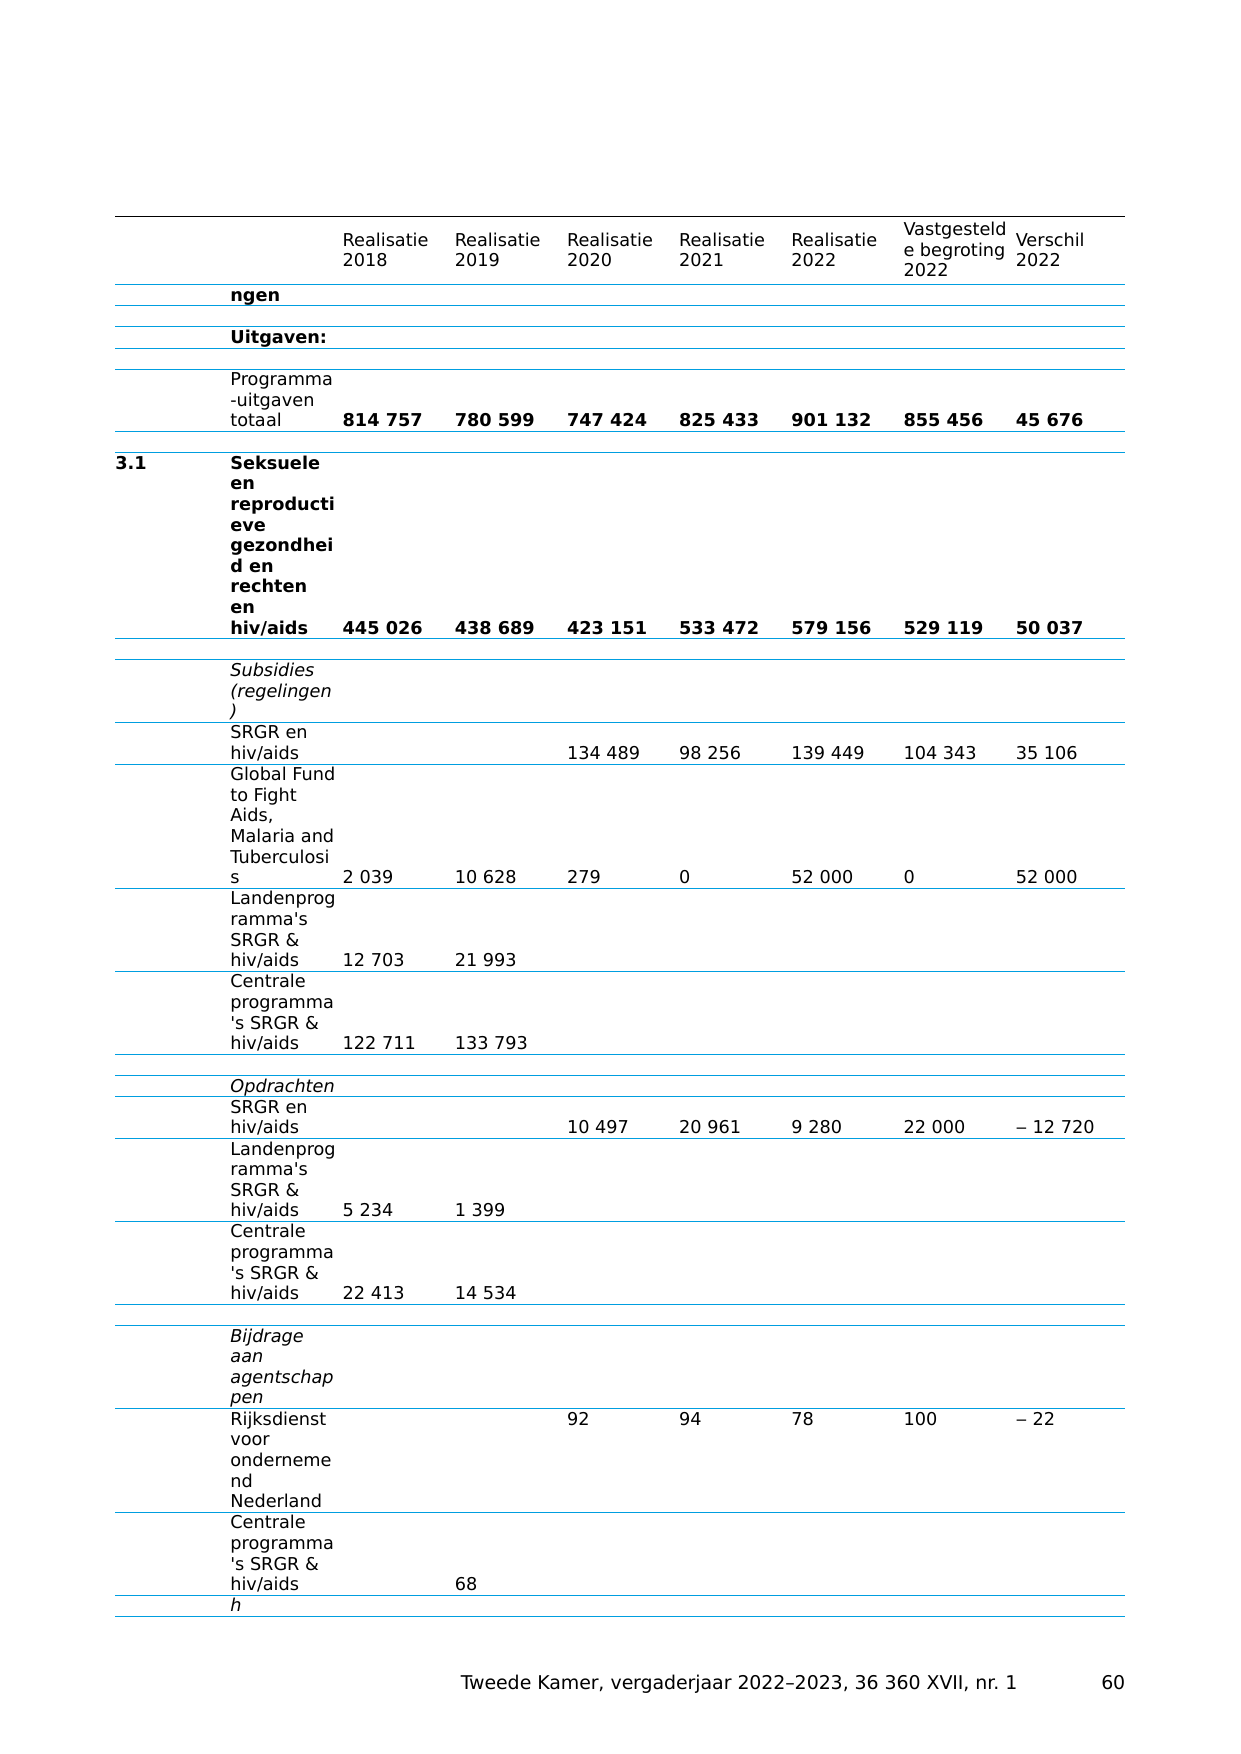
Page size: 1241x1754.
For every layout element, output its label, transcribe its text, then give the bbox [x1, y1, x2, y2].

table_cell [452, 1305, 564, 1325]
table_cell [676, 639, 788, 659]
table_cell 2 039 [340, 765, 452, 888]
table_cell [900, 1596, 1013, 1616]
table_cell [115, 972, 227, 1054]
table_cell [1013, 889, 1125, 971]
table_cell 35 106 [1013, 723, 1125, 763]
table_cell [340, 1055, 452, 1075]
table_cell [340, 1076, 452, 1096]
table_cell [564, 1326, 676, 1408]
table_cell [115, 1097, 227, 1138]
table_cell [452, 285, 564, 305]
table_cell [676, 306, 788, 326]
table_cell [115, 1409, 227, 1512]
table_cell [1013, 306, 1125, 326]
table_cell [676, 432, 788, 452]
table_cell 50 037 [1013, 453, 1125, 638]
table_cell [788, 1326, 900, 1408]
table_cell [564, 285, 676, 305]
table_cell [340, 349, 452, 368]
table_cell [115, 765, 227, 888]
table_cell [452, 660, 564, 722]
table_cell SRGR en hiv/aids [227, 1097, 339, 1138]
table_cell [900, 1222, 1013, 1304]
table_cell [227, 432, 339, 452]
table_cell [900, 660, 1013, 722]
table_cell [564, 306, 676, 326]
table_cell [115, 306, 227, 326]
table_cell 445 026 [340, 453, 452, 638]
table_cell 45 676 [1013, 370, 1125, 431]
table_header Tabel 12 Budgettaire gevolgen van beleidsartikel 3 Sociale vooruitgang (bedragen x € 1.000) [115, 191, 1125, 216]
table_cell [115, 1222, 227, 1304]
table_cell [900, 889, 1013, 971]
table_cell 68 [452, 1513, 564, 1595]
table_cell [227, 349, 339, 368]
table_cell Vastgestelde begroting 2022 [900, 217, 1013, 284]
table_cell [900, 1055, 1013, 1075]
table_cell Global Fund to Fight Aids, Malaria and Tuberculosis [227, 765, 339, 888]
table_cell Realisatie 2020 [564, 217, 676, 284]
table_cell Rijksdienst voor ondernemend Nederland [227, 1409, 339, 1512]
table_cell [1013, 972, 1125, 1054]
table_cell [564, 1513, 676, 1595]
table_cell [1013, 1139, 1125, 1221]
table_cell [788, 349, 900, 368]
table_cell [900, 639, 1013, 659]
table_cell 825 433 [676, 370, 788, 431]
table_cell [340, 1326, 452, 1408]
table_cell [900, 432, 1013, 452]
table_cell [227, 217, 339, 284]
table_cell Centrale programma's SRGR & hiv/aids [227, 1513, 339, 1595]
table_cell 20 961 [676, 1097, 788, 1138]
table_cell 529 119 [900, 453, 1013, 638]
table_cell [676, 1596, 788, 1616]
table_cell 814 757 [340, 370, 452, 431]
table_cell Bijdrage aan agentschappen [227, 1326, 339, 1408]
table_cell [452, 1097, 564, 1138]
table_cell h [227, 1596, 339, 1616]
table_cell 78 [788, 1409, 900, 1512]
table_cell [115, 327, 227, 347]
table_cell Landenprogramma's SRGR & hiv/aids [227, 1139, 339, 1221]
table_cell [788, 1305, 900, 1325]
table_cell [340, 285, 452, 305]
table_cell [340, 1596, 452, 1616]
table_cell [115, 639, 227, 659]
table_cell [788, 1222, 900, 1304]
table_cell 10 497 [564, 1097, 676, 1138]
table_cell 92 [564, 1409, 676, 1512]
table_cell [1013, 660, 1125, 722]
table_cell [115, 1139, 227, 1221]
table_cell SRGR en hiv/aids [227, 723, 339, 763]
table_cell [452, 349, 564, 368]
table_cell 14 534 [452, 1222, 564, 1304]
table_cell [788, 889, 900, 971]
table_cell [564, 1222, 676, 1304]
table_cell 423 151 [564, 453, 676, 638]
table_cell [340, 1409, 452, 1512]
table_cell [788, 972, 900, 1054]
table_cell ngen [227, 285, 339, 305]
table_cell 22 413 [340, 1222, 452, 1304]
table_cell [227, 1305, 339, 1325]
table_cell 5 234 [340, 1139, 452, 1221]
table_cell [452, 1055, 564, 1075]
table_cell [115, 660, 227, 722]
table_cell 122 711 [340, 972, 452, 1054]
table_cell 22 000 [900, 1097, 1013, 1138]
table_cell [1013, 1222, 1125, 1304]
table_cell [564, 1139, 676, 1221]
table_cell [676, 660, 788, 722]
table_cell [564, 1305, 676, 1325]
table_cell [900, 972, 1013, 1054]
table_cell [788, 660, 900, 722]
table_cell [676, 1326, 788, 1408]
table_cell [788, 432, 900, 452]
table_cell [340, 327, 452, 347]
table_cell 98 256 [676, 723, 788, 763]
table_cell [227, 639, 339, 659]
table_cell [340, 1305, 452, 1325]
table_cell [452, 1326, 564, 1408]
table_cell 855 456 [900, 370, 1013, 431]
table_cell [1013, 1055, 1125, 1075]
table_cell [115, 1305, 227, 1325]
table_cell ‒ 22 [1013, 1409, 1125, 1512]
table_cell [788, 285, 900, 305]
table_cell [900, 1076, 1013, 1096]
table_cell [564, 1055, 676, 1075]
table_cell [900, 1305, 1013, 1325]
table_cell [1013, 1076, 1125, 1096]
table_cell [1013, 1326, 1125, 1408]
table_cell 134 489 [564, 723, 676, 763]
table_cell [340, 1097, 452, 1138]
table_cell [900, 1139, 1013, 1221]
table_cell [564, 349, 676, 368]
table_cell [788, 306, 900, 326]
table_cell [676, 349, 788, 368]
table_cell [564, 327, 676, 347]
table_cell 1 399 [452, 1139, 564, 1221]
table_cell 21 993 [452, 889, 564, 971]
table_cell [1013, 1305, 1125, 1325]
table_cell [676, 1513, 788, 1595]
table_cell [676, 327, 788, 347]
table_cell [900, 1326, 1013, 1408]
table_cell [1013, 285, 1125, 305]
table_cell 279 [564, 765, 676, 888]
table_cell [115, 1055, 227, 1075]
table_cell Centrale programma's SRGR & hiv/aids [227, 972, 339, 1054]
table_cell [340, 639, 452, 659]
table_cell Seksuele en reproductieve gezondheid en rechten en hiv/aids [227, 453, 339, 638]
table_cell 133 793 [452, 972, 564, 1054]
table_cell [676, 1139, 788, 1221]
table_cell 3.1 [115, 453, 227, 638]
table_cell 747 424 [564, 370, 676, 431]
table_cell 10 628 [452, 765, 564, 888]
table_cell [452, 1409, 564, 1512]
table_cell [340, 660, 452, 722]
table_cell [900, 349, 1013, 368]
table_cell [115, 217, 227, 284]
table_cell Opdrachten [227, 1076, 339, 1096]
table_cell [227, 306, 339, 326]
table_cell [564, 660, 676, 722]
table_cell 9 280 [788, 1097, 900, 1138]
table_cell [340, 723, 452, 763]
table_cell [115, 370, 227, 431]
table_cell [788, 1076, 900, 1096]
table_cell 901 132 [788, 370, 900, 431]
table_cell [1013, 1513, 1125, 1595]
table_cell Realisatie 2019 [452, 217, 564, 284]
table_cell [788, 1055, 900, 1075]
table_cell [564, 1596, 676, 1616]
table_cell [564, 639, 676, 659]
table_cell [227, 1055, 339, 1075]
table_cell [340, 1513, 452, 1595]
table_cell ‒ 12 720 [1013, 1097, 1125, 1138]
table_cell [452, 723, 564, 763]
table_cell [676, 1305, 788, 1325]
table_cell Realisatie 2018 [340, 217, 452, 284]
table_cell [676, 972, 788, 1054]
table_cell [1013, 327, 1125, 347]
table_cell 0 [900, 765, 1013, 888]
table_cell [564, 972, 676, 1054]
table_cell [452, 432, 564, 452]
table_cell [900, 327, 1013, 347]
table_cell [788, 1596, 900, 1616]
table_cell Programma-uitgaven totaal [227, 370, 339, 431]
table_cell 579 156 [788, 453, 900, 638]
table_cell 0 [676, 765, 788, 888]
table_cell [1013, 1596, 1125, 1616]
table_cell [788, 327, 900, 347]
table_cell [1013, 639, 1125, 659]
table_cell [115, 889, 227, 971]
table_cell [115, 349, 227, 368]
table_cell [115, 285, 227, 305]
table_cell [340, 306, 452, 326]
table_cell [115, 723, 227, 763]
table_cell Realisatie 2022 [788, 217, 900, 284]
table_cell [1013, 432, 1125, 452]
table_cell 780 599 [452, 370, 564, 431]
table_cell [788, 1513, 900, 1595]
table_cell 52 000 [788, 765, 900, 888]
table_cell 52 000 [1013, 765, 1125, 888]
table_cell [452, 639, 564, 659]
table_cell [115, 432, 227, 452]
table_cell [676, 1222, 788, 1304]
table_cell [1013, 349, 1125, 368]
table_cell [676, 1055, 788, 1075]
table_cell [676, 889, 788, 971]
table_cell Verschil 2022 [1013, 217, 1125, 284]
table_cell [452, 306, 564, 326]
table_cell [115, 1076, 227, 1096]
table_cell [564, 889, 676, 971]
table_cell [564, 1076, 676, 1096]
table_cell 438 689 [452, 453, 564, 638]
table_cell [115, 1596, 227, 1616]
table_cell [788, 1139, 900, 1221]
table_cell 104 343 [900, 723, 1013, 763]
table_cell 100 [900, 1409, 1013, 1512]
table_cell 12 703 [340, 889, 452, 971]
table_cell Centrale programma's SRGR & hiv/aids [227, 1222, 339, 1304]
table_cell 533 472 [676, 453, 788, 638]
table_cell [900, 285, 1013, 305]
table_cell [115, 1513, 227, 1595]
table_cell [900, 1513, 1013, 1595]
table_cell [340, 432, 452, 452]
table_cell [452, 1596, 564, 1616]
table_cell 139 449 [788, 723, 900, 763]
table_cell [452, 1076, 564, 1096]
table_cell Landenprogramma's SRGR & hiv/aids [227, 889, 339, 971]
table_cell [900, 306, 1013, 326]
table_cell [676, 1076, 788, 1096]
table_cell Realisatie 2021 [676, 217, 788, 284]
table_cell [676, 285, 788, 305]
table_cell Uitgaven: [227, 327, 339, 347]
table_cell [788, 639, 900, 659]
table_cell [452, 327, 564, 347]
table_cell [564, 432, 676, 452]
table_cell Subsidies (regelingen) [227, 660, 339, 722]
table_cell 94 [676, 1409, 788, 1512]
table_cell [115, 1326, 227, 1408]
